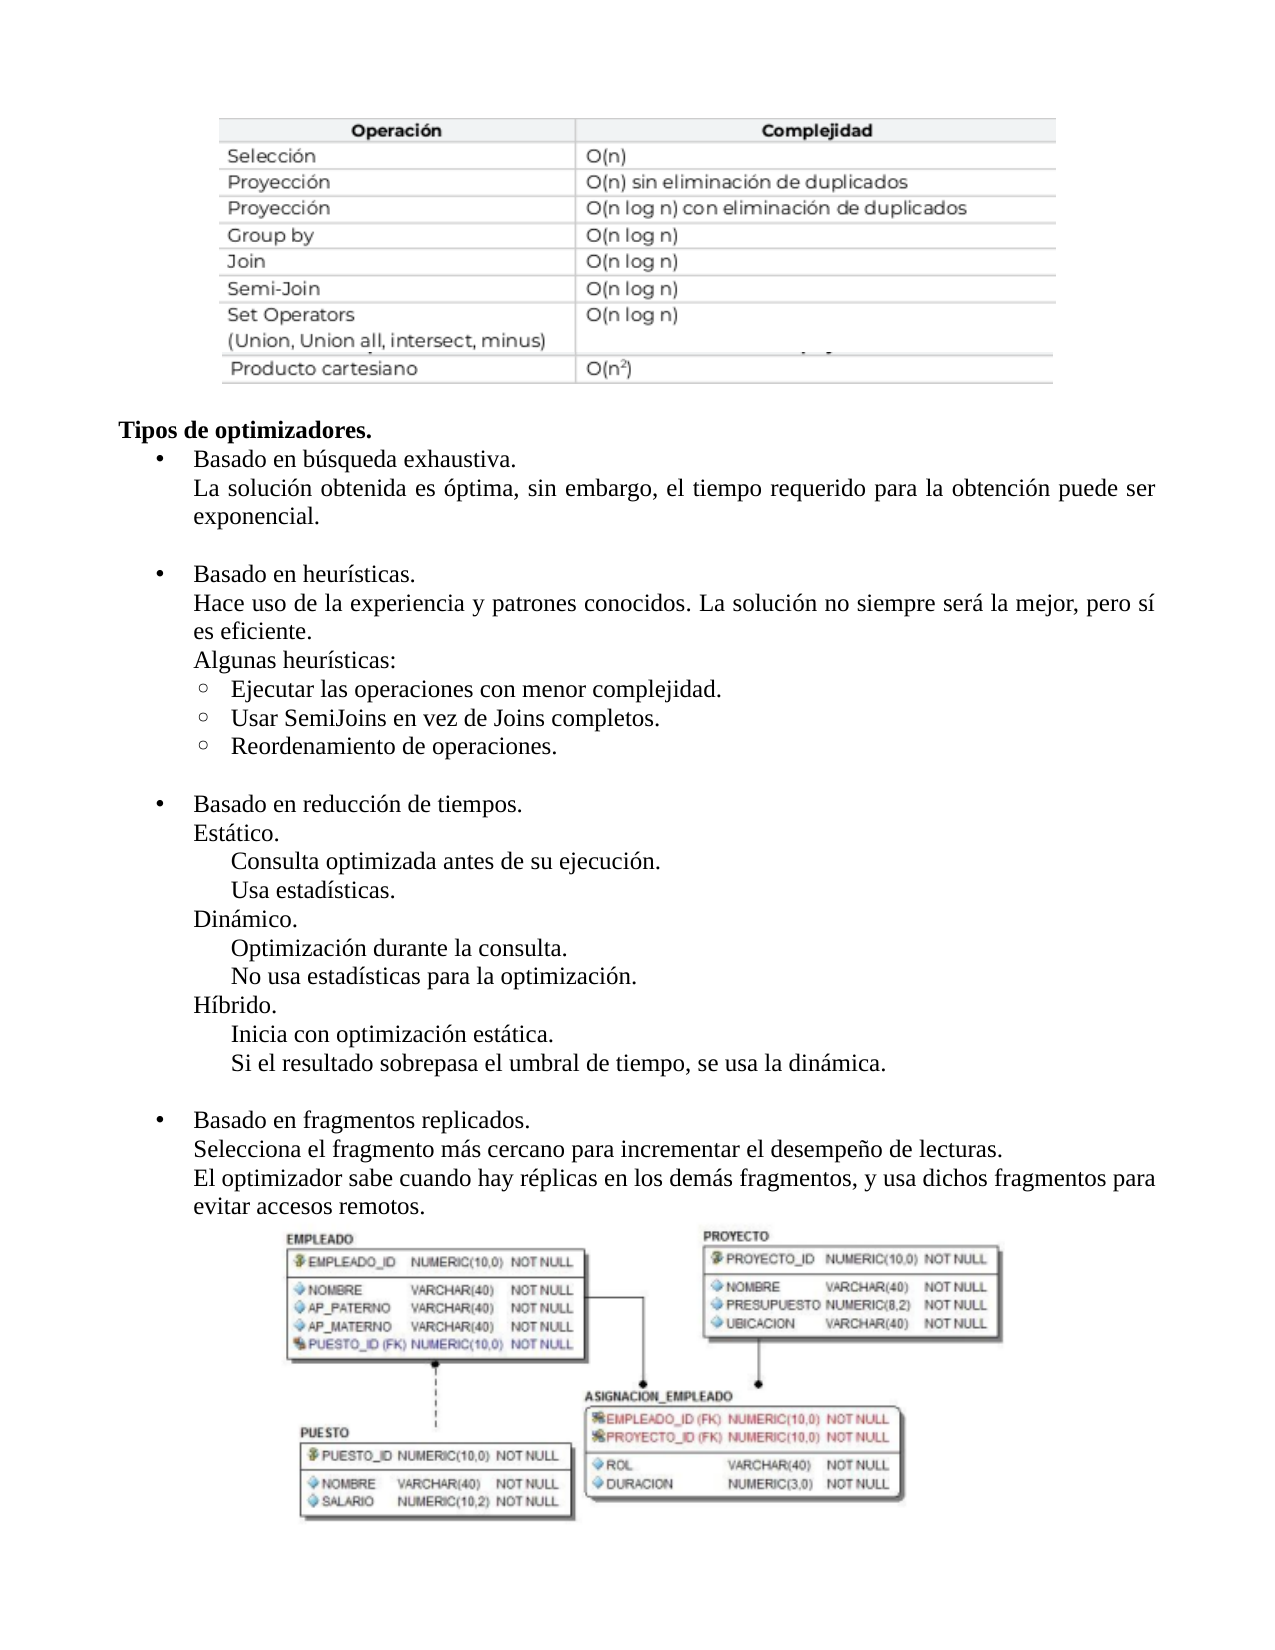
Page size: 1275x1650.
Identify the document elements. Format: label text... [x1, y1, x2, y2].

list Consulta optimizada antes de su ejecución. [193, 846, 1157, 875]
list Usa estadísticas. [193, 875, 1157, 904]
list Ejecutar las operaciones con menor complejidad. [193, 674, 1157, 703]
list Optimización durante la consulta. [193, 933, 1157, 961]
list Basado en heurísticas. [156, 559, 1157, 588]
list Reordenamiento de operaciones. [193, 731, 1157, 760]
list Dinámico. [156, 904, 1157, 933]
picture [219, 118, 1056, 384]
list Basado en búsqueda exhaustiva. [156, 444, 1157, 473]
picture [270, 1220, 1005, 1528]
list Basado en reducción de tiempos. [156, 789, 1157, 818]
list Hace uso de la experiencia y patrones conocidos. La solución no siempre será la mejor, pero sí es eficiente. [156, 588, 1157, 645]
list Estático. [156, 818, 1157, 846]
list Usar SemiJoins en vez de Joins completos. [193, 703, 1157, 731]
list La solución obtenida es óptima, sin embargo, el tiempo requerido para la obtención puede ser exponencial. [156, 473, 1157, 530]
list Inicia con optimización estática. [193, 1019, 1157, 1048]
list Si el resultado sobrepasa el umbral de tiempo, se usa la dinámica. [193, 1048, 1157, 1076]
list Híbrido. [156, 990, 1157, 1019]
list No usa estadísticas para la optimización. [193, 961, 1157, 990]
list Algunas heurísticas: [156, 645, 1157, 674]
list El optimizador sabe cuando hay réplicas en los demás fragmentos, y usa dichos fragmentos para evitar accesos remotos. [156, 1163, 1157, 1220]
list Basado en fragmentos replicados. [156, 1105, 1157, 1134]
list Selecciona el fragmento más cercano para incrementar el desempeño de lecturas. [156, 1134, 1157, 1163]
text Tipos de optimizadores. [118, 415, 1157, 444]
